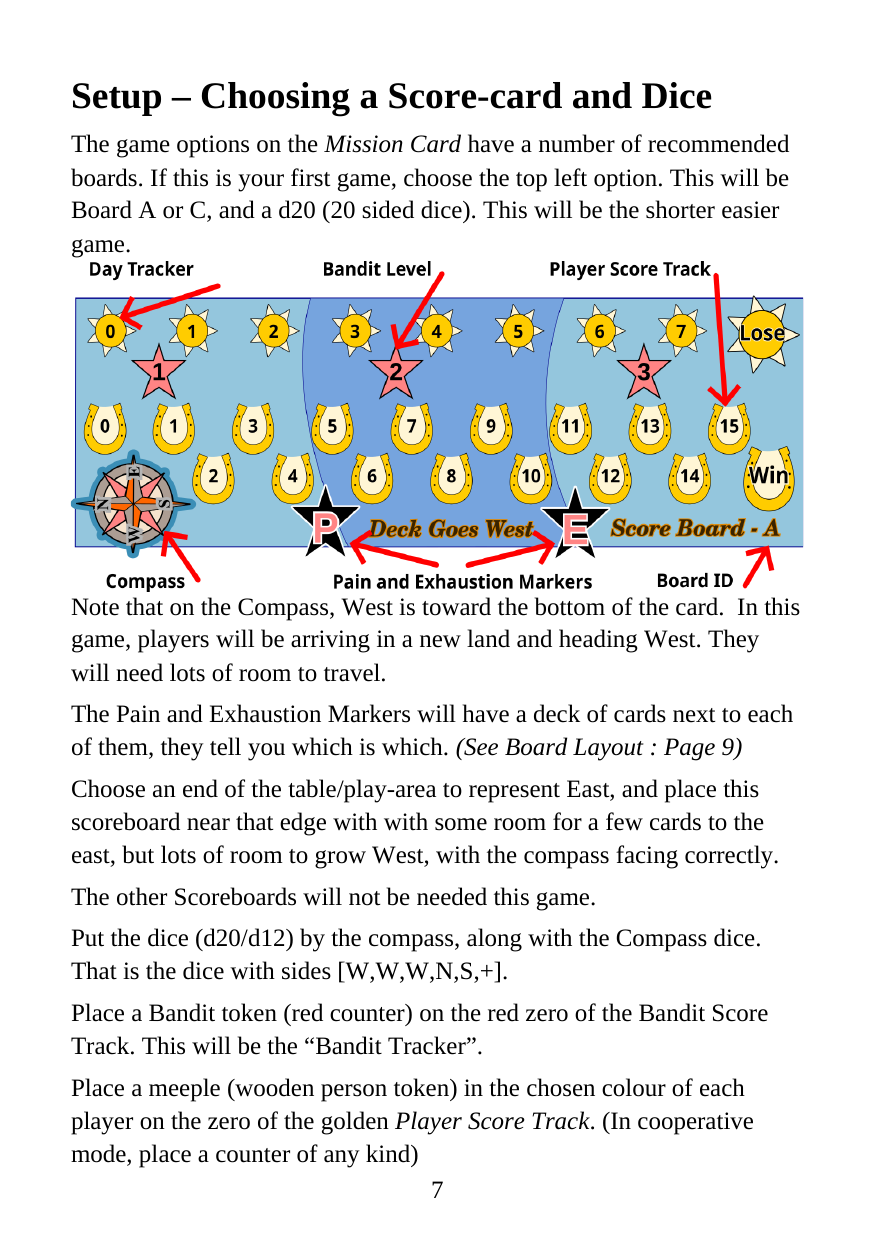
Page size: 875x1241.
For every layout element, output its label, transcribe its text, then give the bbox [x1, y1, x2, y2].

text Put the dice (d20/d12) by the compass, along with the Compass dice. That is the dice with sides [W,W,W,N,S,+]. [71, 923, 803, 985]
text The other Scoreboards will not be needed this game. [71, 882, 803, 910]
text The Pain and Exhaustion Markers will have a deck of cards next to each of them, they tell you which is which. (See Board Layout : Page 9) [71, 699, 803, 761]
text Note that on the Compass, West is toward the bottom of the card. In this game, players will be arriving in a new land and heading West. They will need lots of room to travel. [71, 592, 803, 686]
text Place a Bandit token (red counter) on the red zero of the Bandit Score Track. This will be the “Bandit Tracker”. [71, 998, 803, 1060]
text Place a meeple (wooden person token) in the chosen colour of each player on the zero of the golden Player Score Track. (In cooperative mode, place a counter of any kind) [71, 1073, 803, 1167]
text Choose an end of the table/play-area to represent East, and place this scoreboard near that edge with with some room for a few cards to the east, but lots of room to grow West, with the compass facing correctly. [71, 774, 803, 869]
text The game options on the Mission Card have a number of recommended boards. If this is your first game, choose the top left option. This will be Board A or C, and a d20 (20 sided dice). This will be the shorter easier game. [71, 129, 803, 257]
picture [70, 261, 804, 592]
subtitle Setup – Choosing a Score-card and Dice [71, 74, 803, 117]
